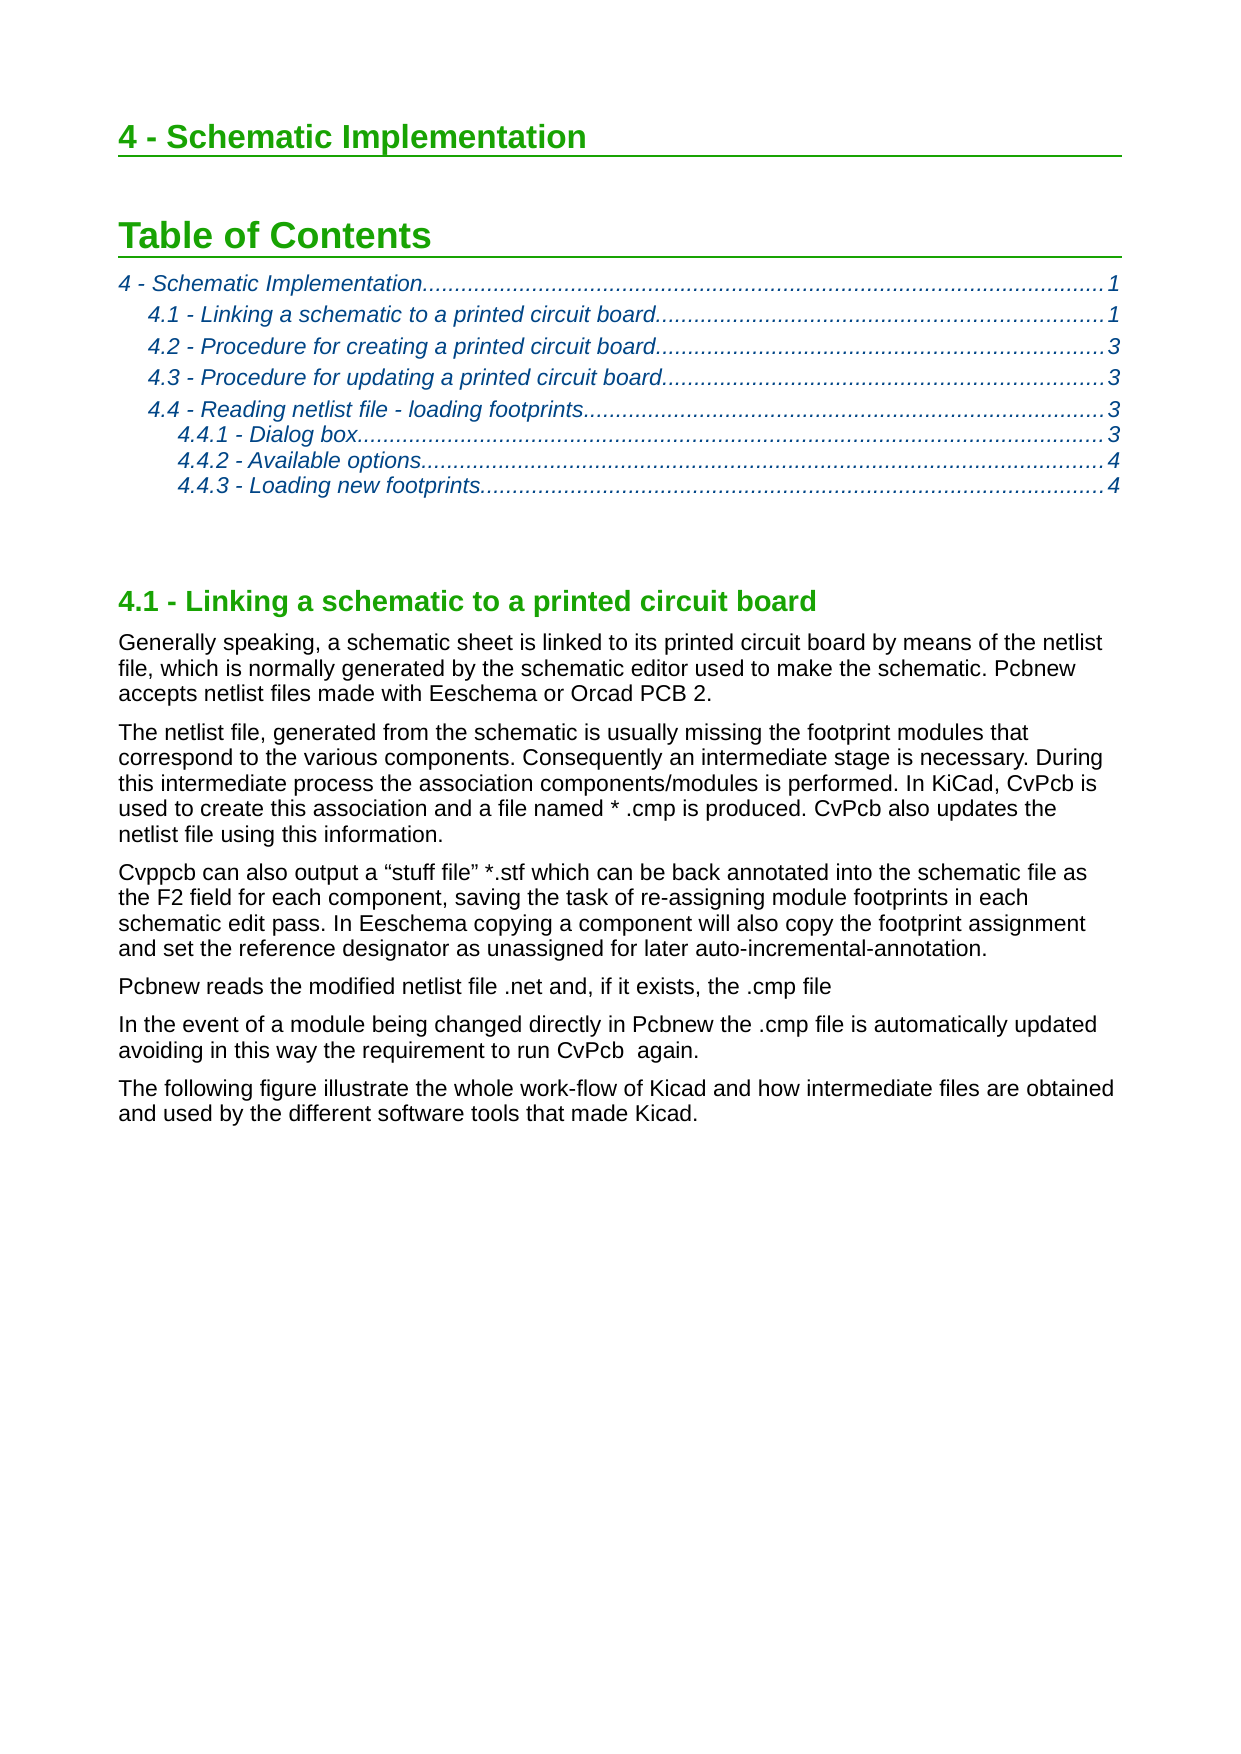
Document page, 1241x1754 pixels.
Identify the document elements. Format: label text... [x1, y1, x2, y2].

text Cvppcb can also output a “stuff file” *.stf which can be back annotated into the schematic file as the F2 field for each component, saving the task of re-assigning module footprints in each schematic edit pass. In Eeschema copying a component will also copy the footprint assignment and set the reference designator as unassigned for later auto-incremental-annotation. [118, 859, 1122, 961]
text 4.1 - Linking a schematic to a printed circuit board 1 [148, 302, 1122, 327]
text 4.4 - Reading netlist file - loading footprints 3 [148, 396, 1122, 422]
text 4 - Schematic Implementation 1 [118, 271, 1122, 296]
subtitle Schematic Implementation [118, 118, 1122, 155]
text 4.4.3 - Loading new footprints 4 [177, 473, 1122, 498]
text 4.2 - Procedure for creating a printed circuit board 3 [148, 333, 1122, 359]
text Generally speaking, a schematic sheet is linked to its printed circuit board by means of the netlist file, which is normally generated by the schematic editor used to make the schematic. Pcbnew accepts netlist files made with Eeschema or Orcad PCB 2. [118, 630, 1122, 707]
text Pcbnew reads the modified netlist file .net and, if it exists, the .cmp file [118, 974, 1122, 999]
text 4.4.2 - Available options 4 [177, 447, 1122, 473]
text The following figure illustrate the whole work-flow of Kicad and how intermediate files are obtained and used by the different software tools that made Kicad. [118, 1075, 1122, 1126]
text Table of Contents [118, 214, 1122, 256]
text In the event of a module being changed directly in Pcbnew the .cmp file is automatically updated avoiding in this way the requirement to run CvPcb again. [118, 1012, 1122, 1063]
subtitle Linking a schematic to a printed circuit board [118, 585, 1122, 618]
text 4.3 - Procedure for updating a printed circuit board 3 [148, 365, 1122, 390]
text The netlist file, generated from the schematic is usually missing the footprint modules that correspond to the various components. Consequently an intermediate stage is necessary. During this intermediate process the association components/modules is performed. In KiCad, CvPcb is used to create this association and a file named * .cmp is produced. CvPcb also updates the netlist file using this information. [118, 719, 1122, 847]
text 4.4.1 - Dialog box 3 [177, 422, 1122, 447]
